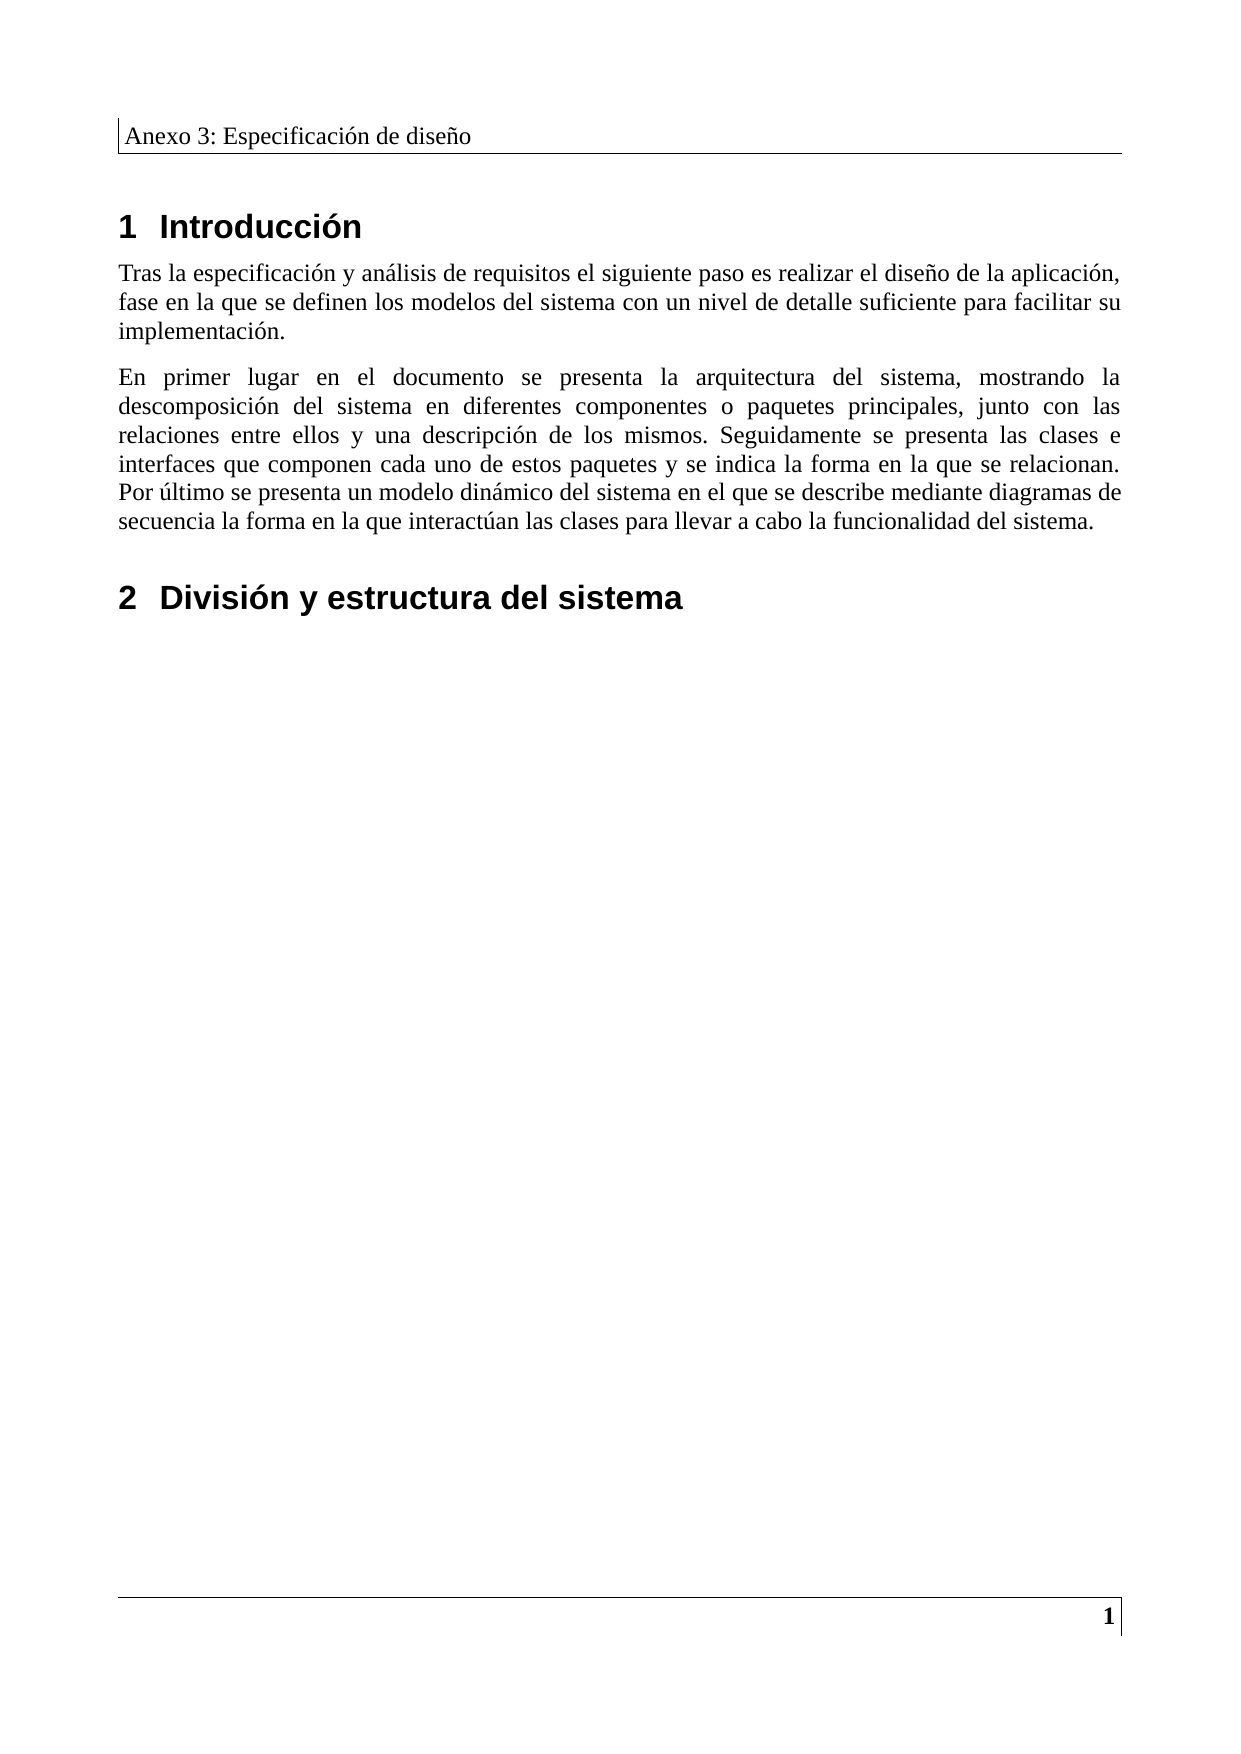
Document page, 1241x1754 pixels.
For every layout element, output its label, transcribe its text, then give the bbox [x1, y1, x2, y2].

text Tras la especificación y análisis de requisitos el siguiente paso es realizar el diseño de la aplicación, fase en la que se definen los modelos del sistema con un nivel de detalle suficiente para facilitar su implementación. [118, 258, 1122, 345]
text En primer lugar en el documento se presenta la arquitectura del sistema, mostrando la descomposición del sistema en diferentes componentes o paquetes principales, junto con las relaciones entre ellos y una descripción de los mismos. Seguidamente se presenta las clases e interfaces que componen cada uno de estos paquetes y se indica la forma en la que se relacionan. Por último se presenta un modelo dinámico del sistema en el que se describe mediante diagramas de secuencia la forma en la que interactúan las clases para llevar a cabo la funcionalidad del sistema. [118, 362, 1122, 535]
subtitle Introducción [118, 207, 1122, 246]
subtitle División y estructura del sistema [118, 578, 1122, 616]
